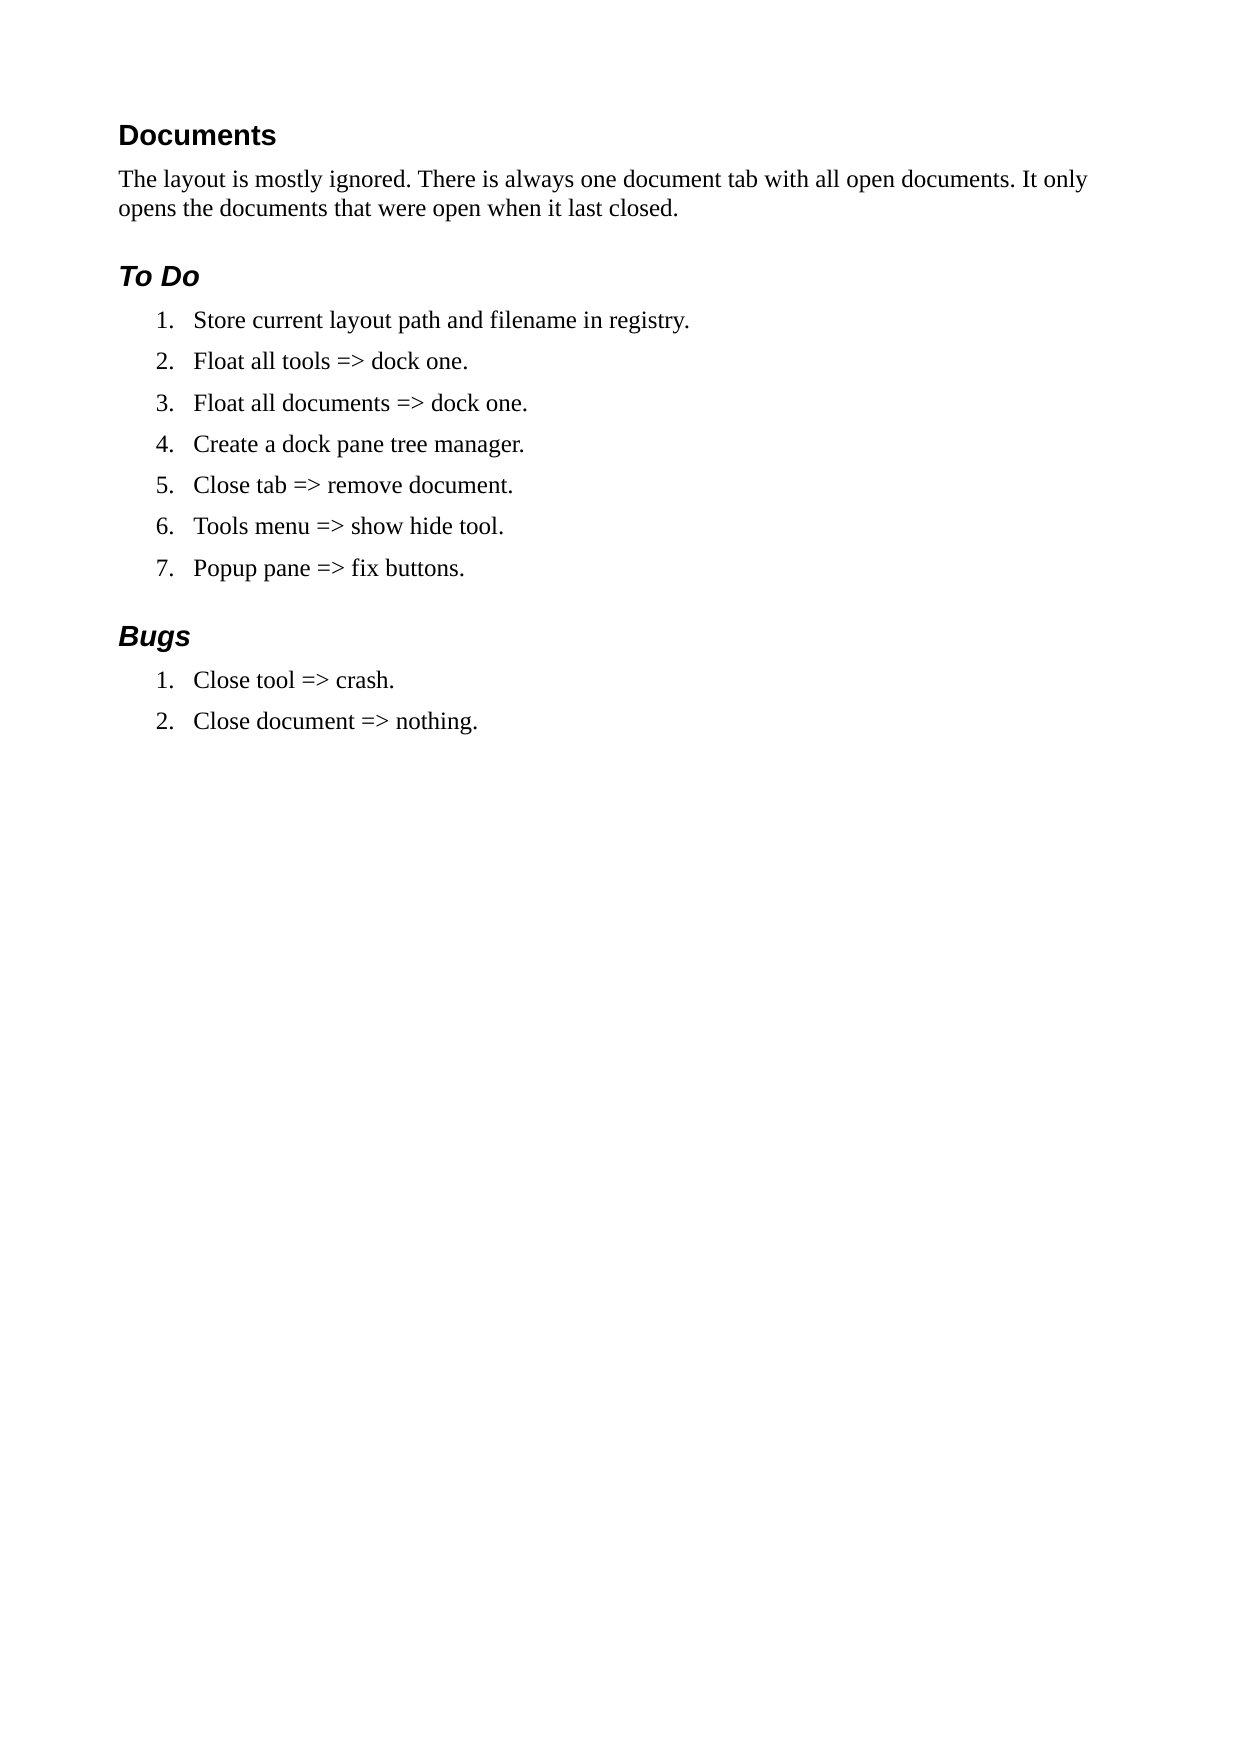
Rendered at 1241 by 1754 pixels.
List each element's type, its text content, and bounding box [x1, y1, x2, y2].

subtitle Bugs [118, 619, 1122, 652]
subtitle To Do [118, 259, 1122, 293]
subtitle Documents [118, 118, 1122, 152]
list Float all tools => dock one. [156, 346, 1122, 375]
list Close tab => remove document. [156, 470, 1122, 499]
text The layout is mostly ignored. There is always one document tab with all open documents. It only opens the documents that were open when it last closed. [118, 164, 1122, 222]
list Popup pane => fix buttons. [156, 553, 1122, 581]
list Close document => nothing. [156, 706, 1122, 735]
list Store current layout path and filename in registry. [156, 305, 1122, 334]
list Create a dock pane tree manager. [156, 429, 1122, 458]
list Close tool => crash. [156, 665, 1122, 694]
list Tools menu => show hide tool. [156, 511, 1122, 540]
list Float all documents => dock one. [156, 388, 1122, 416]
